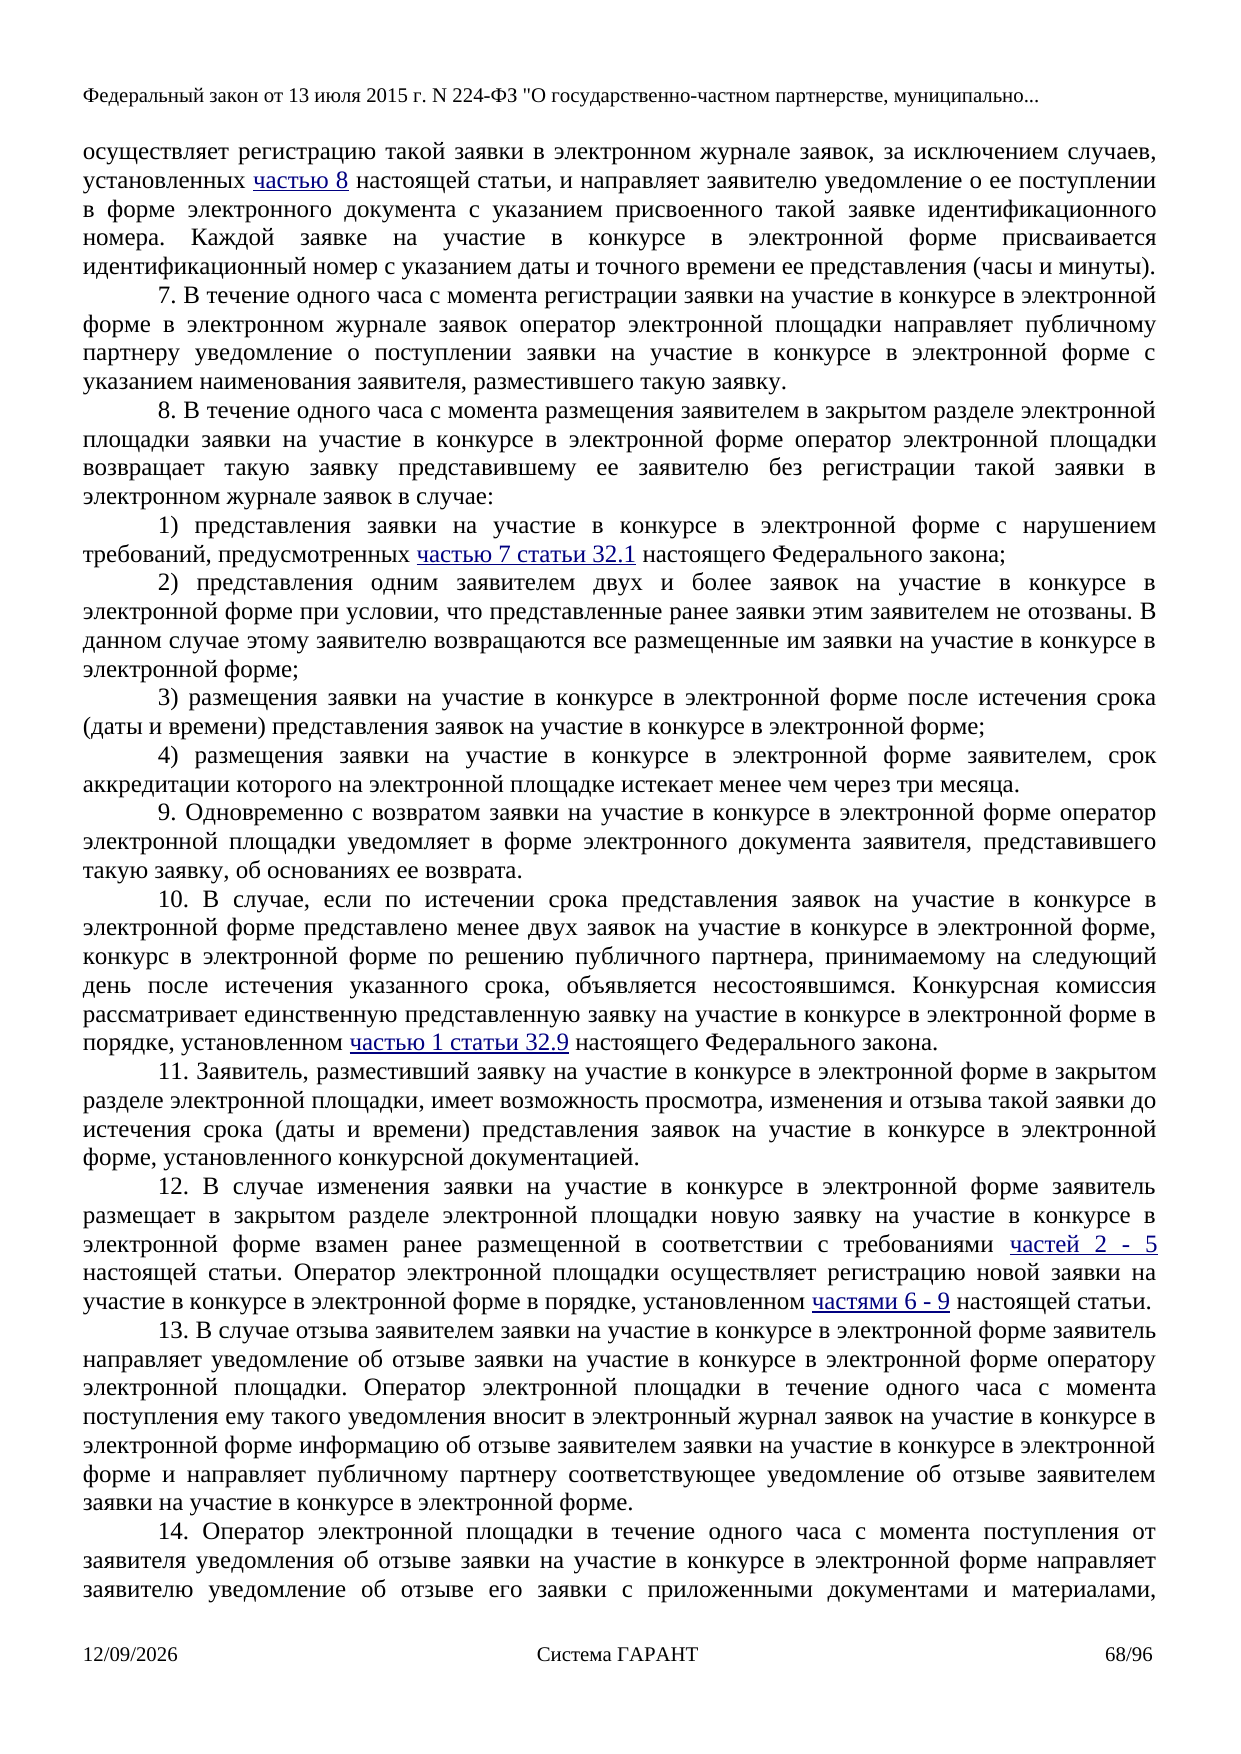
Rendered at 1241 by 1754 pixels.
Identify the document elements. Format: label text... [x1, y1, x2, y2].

text 12. В случае изменения заявки на участие в конкурсе в электронной форме заявитель размещает в закрытом разделе электронной площадки новую заявку на участие в конкурсе в электронной форме взамен ранее размещенной в соответствии с требованиями частей 2 - 5 настоящей статьи. Оператор электронной площадки осуществляет регистрацию новой заявки на участие в конкурсе в электронной форме в порядке, установленном частями 6 - 9 настоящей статьи. [83, 1171, 1157, 1315]
text 10. В случае, если по истечении срока представления заявок на участие в конкурсе в электронной форме представлено менее двух заявок на участие в конкурсе в электронной форме, конкурс в электронной форме по решению публичного партнера, принимаемому на следующий день после истечения указанного срока, объявляется несостоявшимся. Конкурсная комиссия рассматривает единственную представленную заявку на участие в конкурсе в электронной форме в порядке, установленном частью 1 статьи 32.9 настоящего Федерального закона. [83, 884, 1157, 1056]
text 14. Оператор электронной площадки в течение одного часа с момента поступления от заявителя уведомления об отзыве заявки на участие в конкурсе в электронной форме направляет заявителю уведомление об отзыве его заявки с приложенными документами и материалами, [83, 1516, 1157, 1602]
text 3) размещения заявки на участие в конкурсе в электронной форме после истечения срока (даты и времени) представления заявок на участие в конкурсе в электронной форме; [83, 682, 1157, 740]
text 8. В течение одного часа с момента размещения заявителем в закрытом разделе электронной площадки заявки на участие в конкурсе в электронной форме оператор электронной площадки возвращает такую заявку представившему ее заявителю без регистрации такой заявки в электронном журнале заявок в случае: [83, 395, 1157, 510]
text 11. Заявитель, разместивший заявку на участие в конкурсе в электронной форме в закрытом разделе электронной площадки, имеет возможность просмотра, изменения и отзыва такой заявки до истечения срока (даты и времени) представления заявок на участие в конкурсе в электронной форме, установленного конкурсной документацией. [83, 1056, 1157, 1171]
text 4) размещения заявки на участие в конкурсе в электронной форме заявителем, срок аккредитации которого на электронной площадке истекает менее чем через три месяца. [83, 740, 1157, 797]
text 2) представления одним заявителем двух и более заявок на участие в конкурсе в электронной форме при условии, что представленные ранее заявки этим заявителем не отозваны. В данном случае этому заявителю возвращаются все размещенные им заявки на участие в конкурсе в электронной форме; [83, 567, 1157, 682]
text 7. В течение одного часа с момента регистрации заявки на участие в конкурсе в электронной форме в электронном журнале заявок оператор электронной площадки направляет публичному партнеру уведомление о поступлении заявки на участие в конкурсе в электронной форме с указанием наименования заявителя, разместившего такую заявку. [83, 280, 1157, 395]
text осуществляет регистрацию такой заявки в электронном журнале заявок, за исключением случаев, установленных частью 8 настоящей статьи, и направляет заявителю уведомление о ее поступлении в форме электронного документа с указанием присвоенного такой заявке идентификационного номера. Каждой заявке на участие в конкурсе в электронной форме присваивается идентификационный номер с указанием даты и точного времени ее представления (часы и минуты). [83, 136, 1157, 280]
text 9. Одновременно с возвратом заявки на участие в конкурсе в электронной форме оператор электронной площадки уведомляет в форме электронного документа заявителя, представившего такую заявку, об основаниях ее возврата. [83, 797, 1157, 884]
text 13. В случае отзыва заявителем заявки на участие в конкурсе в электронной форме заявитель направляет уведомление об отзыве заявки на участие в конкурсе в электронной форме оператору электронной площадки. Оператор электронной площадки в течение одного часа с момента поступления ему такого уведомления вносит в электронный журнал заявок на участие в конкурсе в электронной форме информацию об отзыве заявителем заявки на участие в конкурсе в электронной форме и направляет публичному партнеру соответствующее уведомление об отзыве заявителем заявки на участие в конкурсе в электронной форме. [83, 1315, 1157, 1516]
text 1) представления заявки на участие в конкурсе в электронной форме с нарушением требований, предусмотренных частью 7 статьи 32.1 настоящего Федерального закона; [83, 510, 1157, 567]
